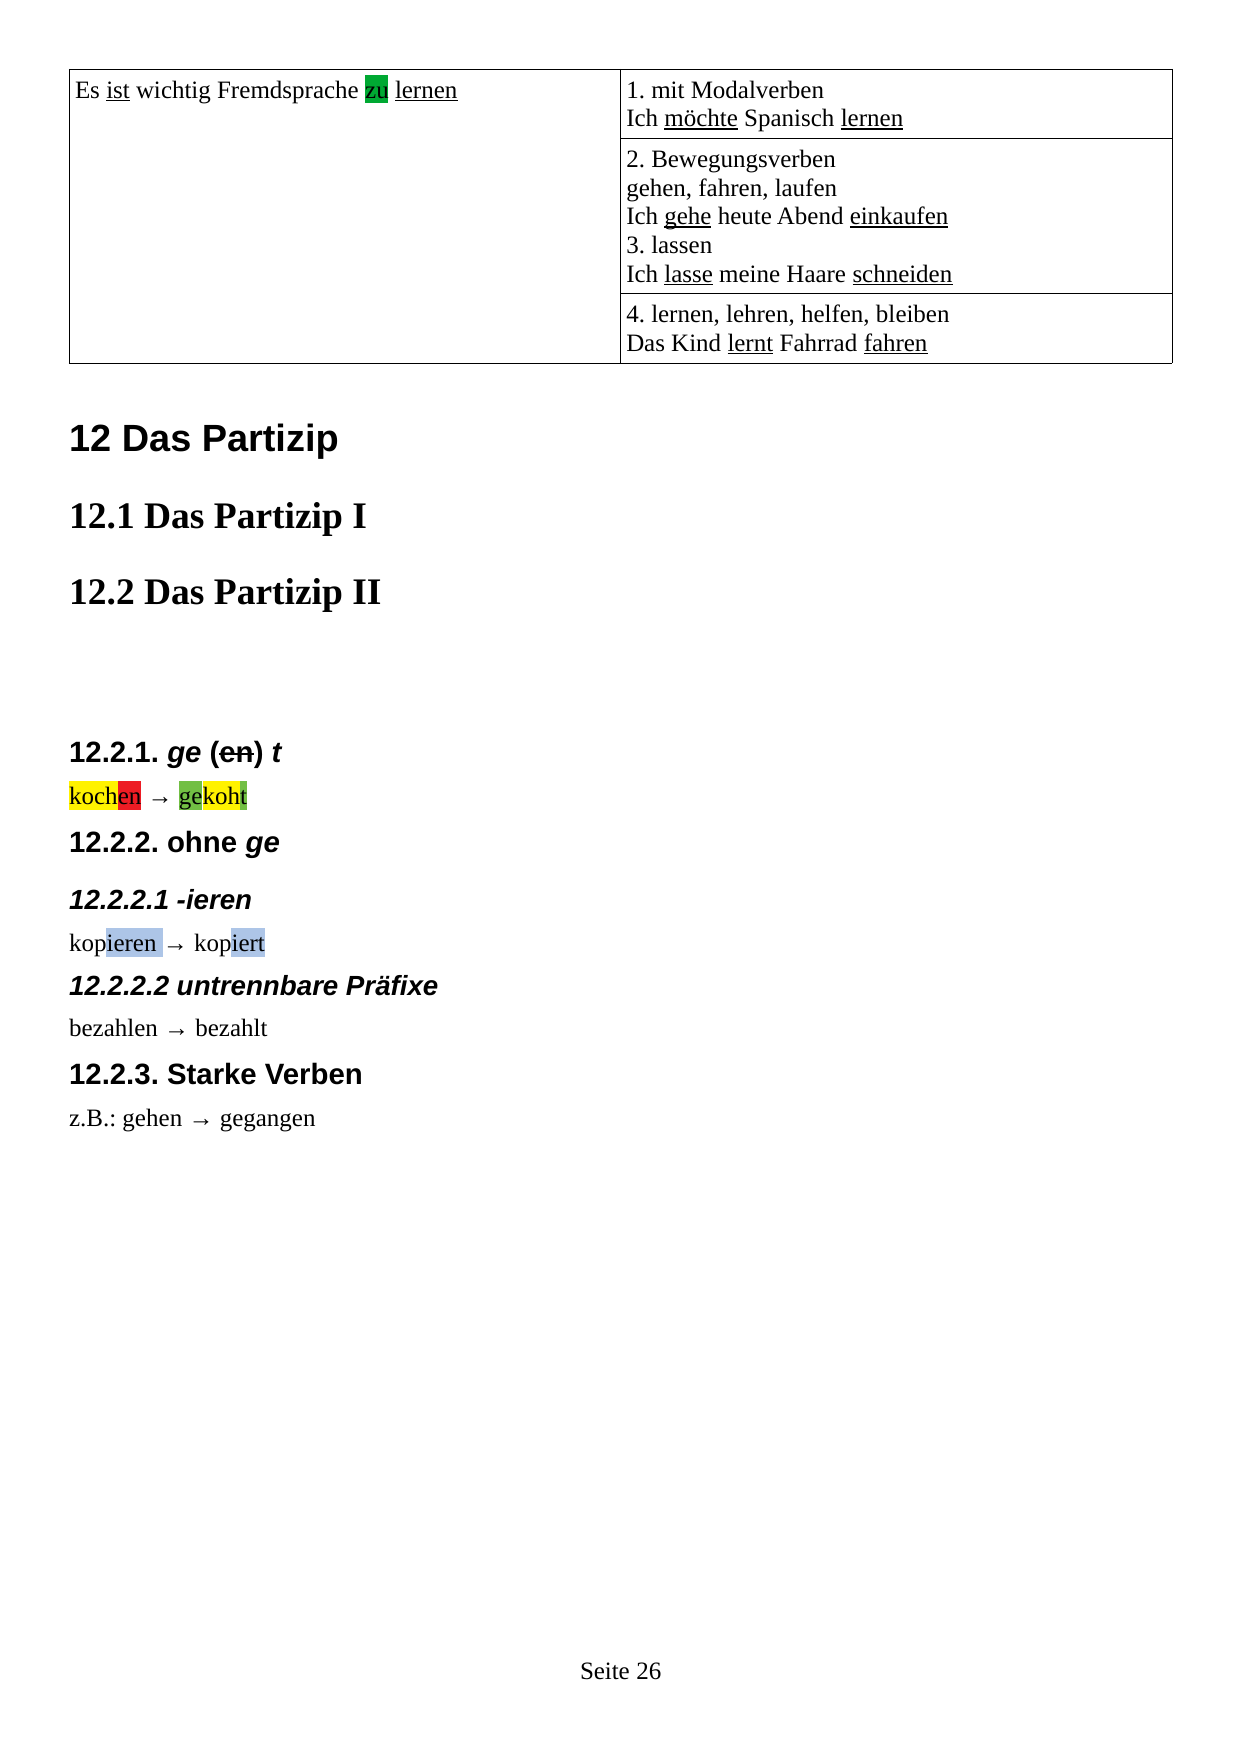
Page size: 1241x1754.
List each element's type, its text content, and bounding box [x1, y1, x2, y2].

subtitle 12.2.2.1 -ieren [69, 883, 1172, 915]
text bezahlen → bezahlt [69, 1013, 1172, 1042]
table_cell 2. Bewegungsverben gehen, fahren, laufen Ich gehe heute Abend einkaufen 3. lassen Ich lasse meine Haare schneiden [621, 139, 1172, 293]
table_cell 4. lernen, lehren, helfen, bleiben Das Kind lernt Fahrrad fahren [621, 294, 1172, 362]
table_cell Es ist wichtig Fremdsprache zu lernen [70, 70, 620, 362]
subtitle 12.2.2.2 untrennbare Präfixe [69, 969, 1172, 1001]
table_cell 1. mit Modalverben Ich möchte Spanisch lernen [621, 70, 1172, 138]
text kopieren → kopiert [69, 928, 1172, 957]
text kochen → gekoht [69, 781, 1172, 810]
subtitle 12.2.3. Starke Verben [69, 1057, 1172, 1091]
subtitle 12.2.2. ohne ge [69, 825, 1172, 858]
subtitle 12.1 Das Partizip I [69, 493, 1172, 536]
subtitle 12 Das Partizip [69, 416, 1172, 460]
text z.B.: gehen → gegangen [69, 1103, 1172, 1132]
subtitle 12.2 Das Partizip II [69, 570, 1172, 613]
subtitle 12.2.1. ge (en) t [69, 735, 1172, 769]
